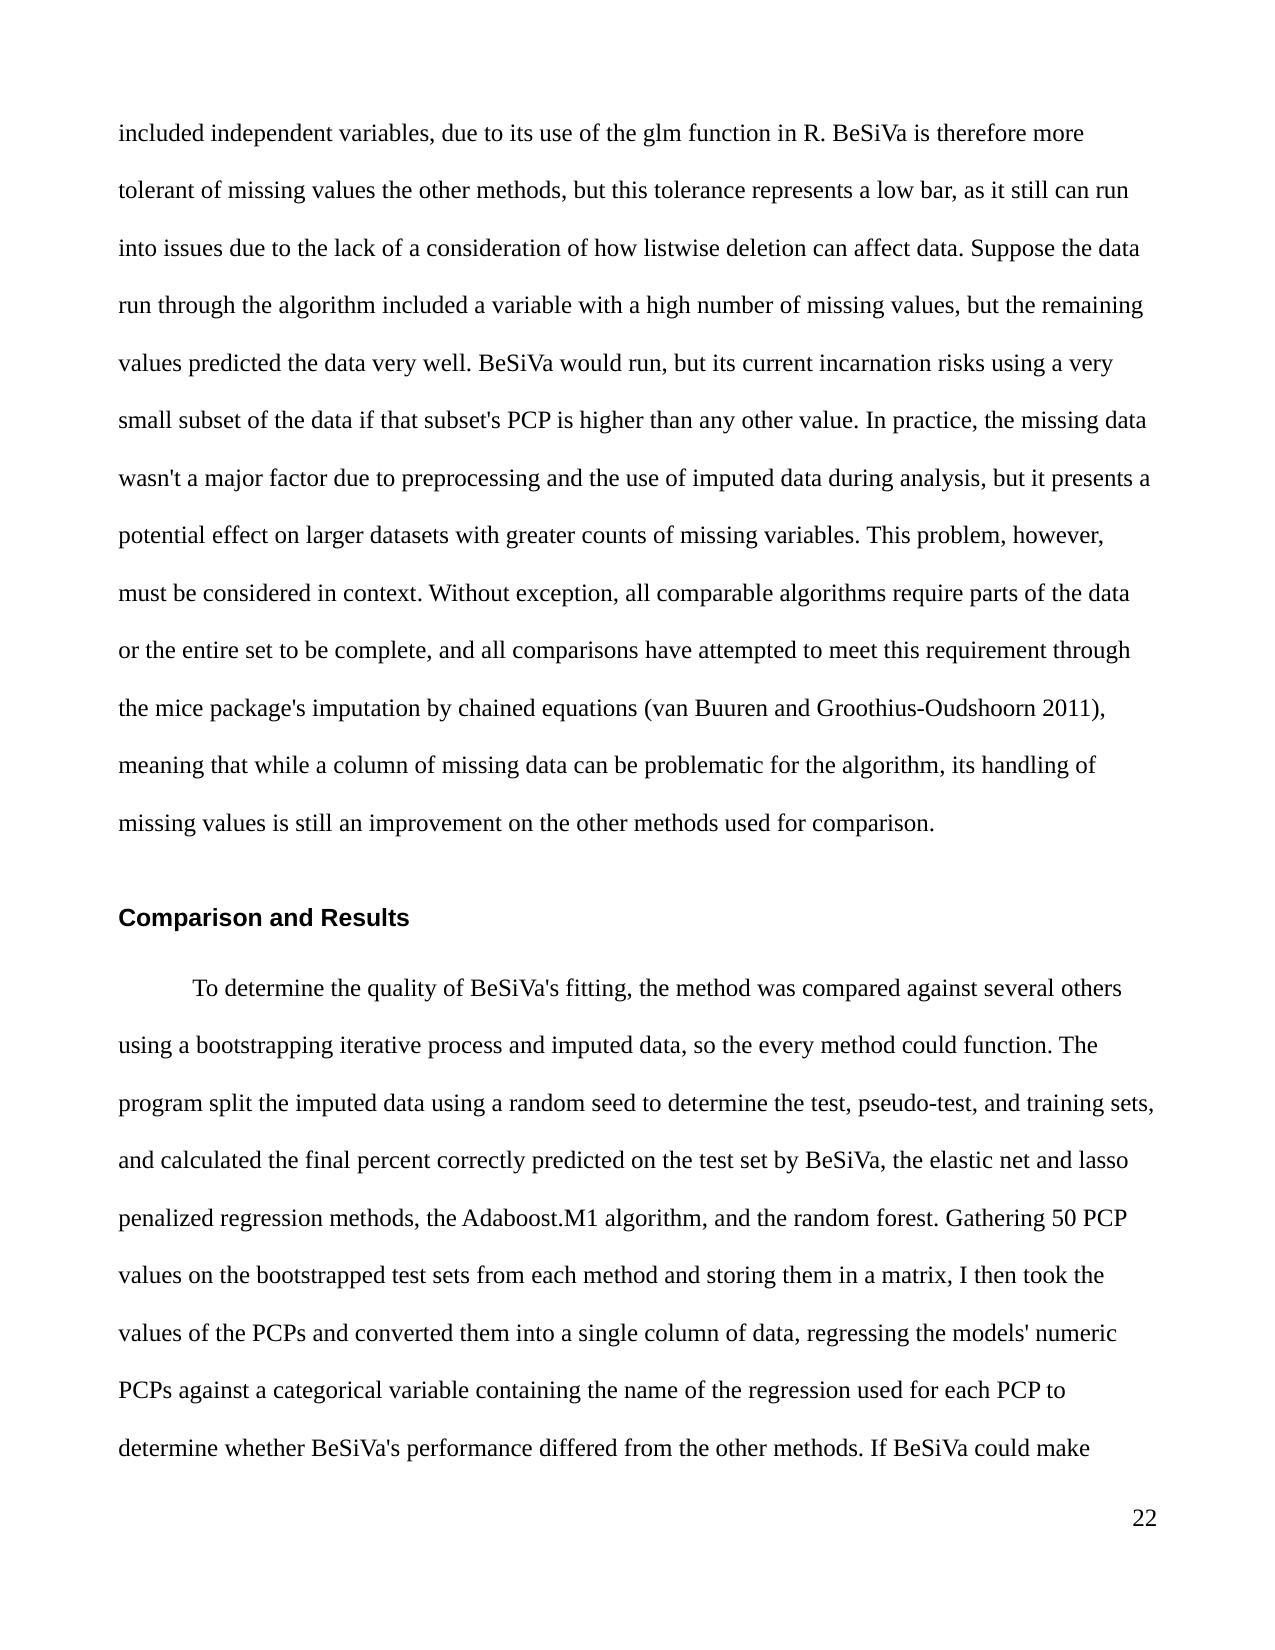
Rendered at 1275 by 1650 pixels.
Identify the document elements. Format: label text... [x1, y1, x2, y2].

subtitle Comparison and Results [118, 903, 1157, 932]
text To determine the quality of BeSiVa's fitting, the method was compared against several others using a bootstrapping iterative process and imputed data, so the every method could function. The program split the imputed data using a random seed to determine the test, pseudo-test, and training sets, and calculated the final percent correctly predicted on the test set by BeSiVa, the elastic net and lasso penalized regression methods, the Adaboost.M1 algorithm, and the random forest. Gathering 50 PCP values on the bootstrapped test sets from each method and storing them in a matrix, I then took the values of the PCPs and converted them into a single column of data, regressing the models' numeric PCPs against a categorical variable containing the name of the regression used for each PCP to determine whether BeSiVa's performance differed from the other methods. If BeSiVa could make [118, 973, 1157, 1461]
text included independent variables, due to its use of the glm function in R. BeSiVa is therefore more tolerant of missing values the other methods, but this tolerance represents a low bar, as it still can run into issues due to the lack of a consideration of how listwise deletion can affect data. Suppose the data run through the algorithm included a variable with a high number of missing values, but the remaining values predicted the data very well. BeSiVa would run, but its current incarnation risks using a very small subset of the data if that subset's PCP is higher than any other value. In practice, the missing data wasn't a major factor due to preprocessing and the use of imputed data during analysis, but it presents a potential effect on larger datasets with greater counts of missing variables. This problem, however, must be considered in context. Without exception, all comparable algorithms require parts of the data or the entire set to be complete, and all comparisons have attempted to meet this requirement through the mice package's imputation by chained equations (van Buuren and Groothius-Oudshoorn 2011), meaning that while a column of missing data can be problematic for the algorithm, its handling of missing values is still an improvement on the other methods used for comparison. [118, 118, 1157, 837]
